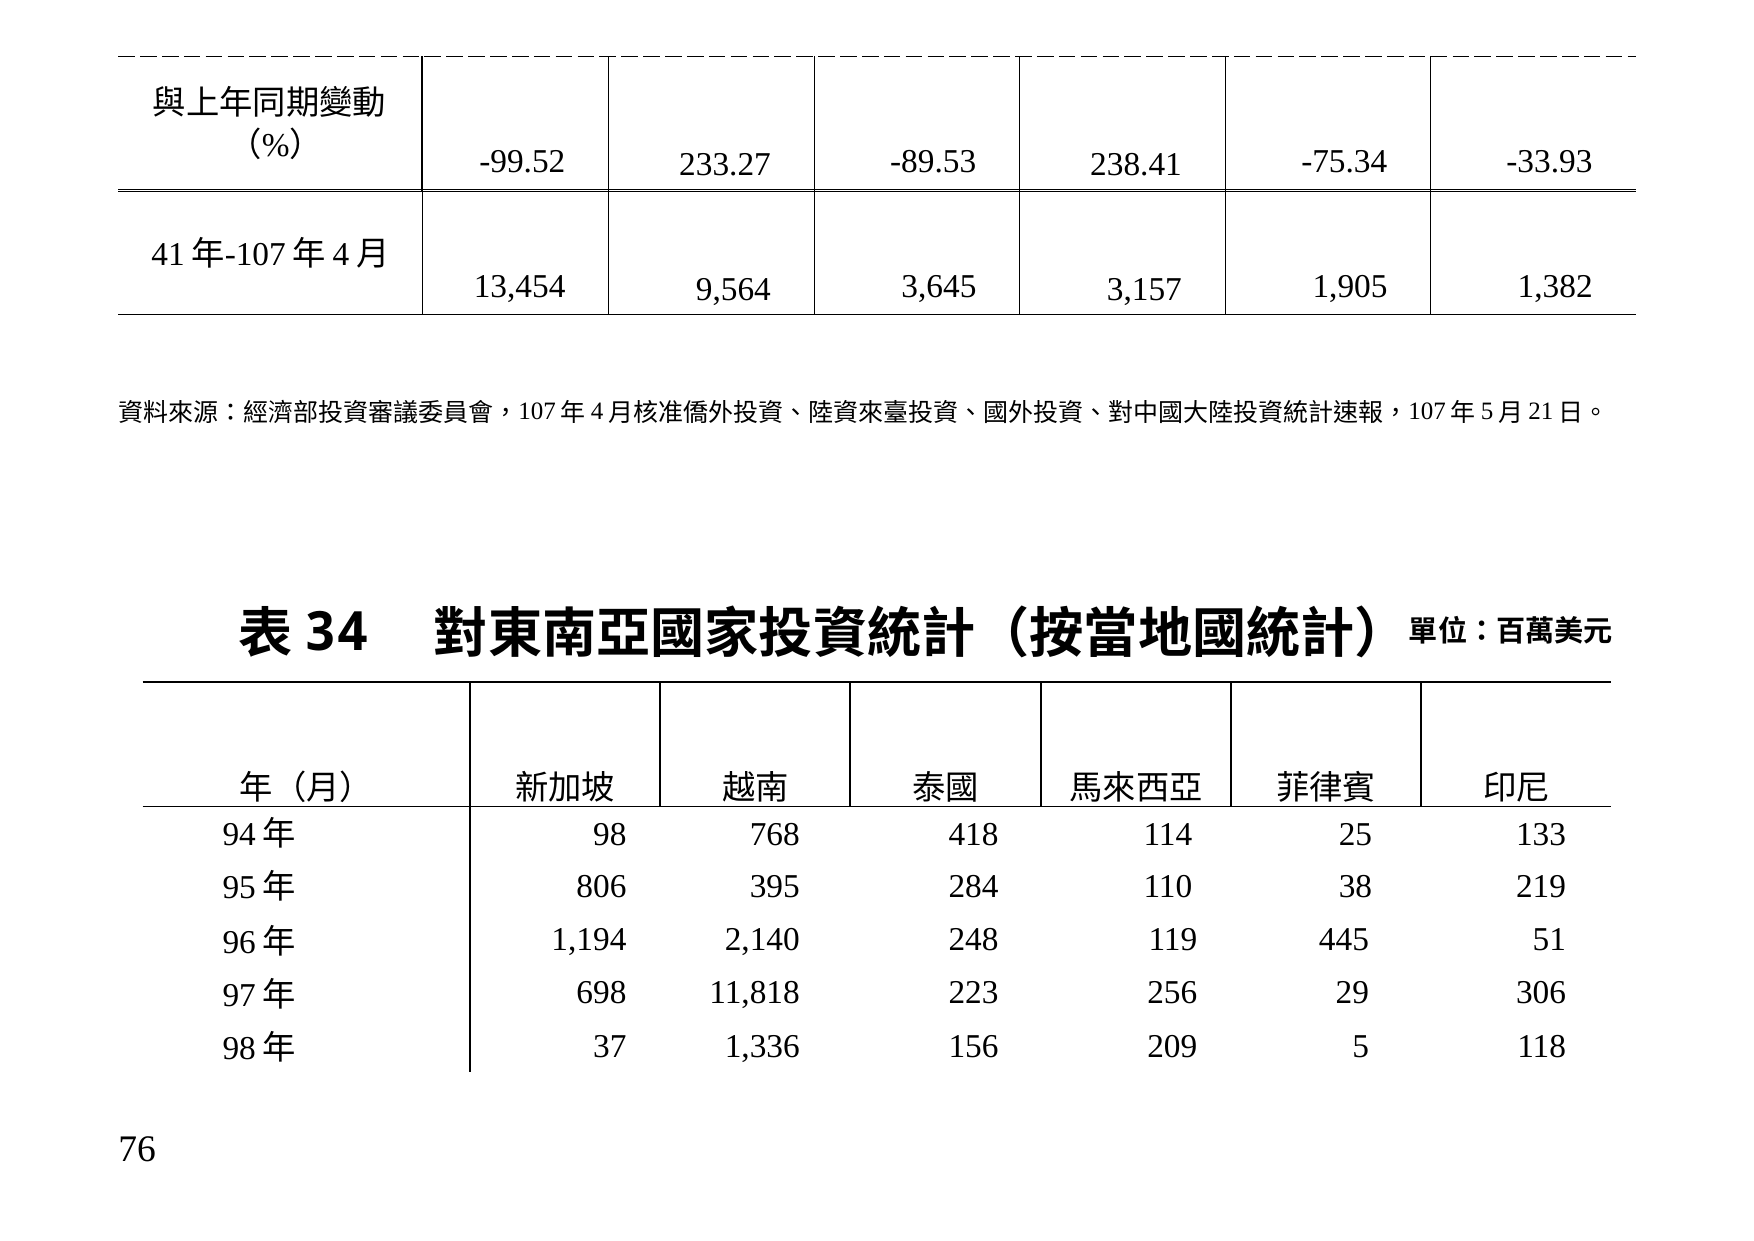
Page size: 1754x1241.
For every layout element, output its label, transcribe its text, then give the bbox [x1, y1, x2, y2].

table_header 馬來西亞 [1042, 683, 1230, 806]
table_cell 306 [1421, 965, 1611, 1018]
table_cell 118 [1421, 1019, 1611, 1072]
table_cell 110 [1041, 859, 1231, 912]
table_cell 2,140 [660, 912, 850, 965]
table_header 印尼 [1422, 683, 1611, 806]
table_cell 238.41 [1020, 56, 1225, 188]
table_cell 395 [660, 859, 850, 912]
table_cell 25 [1231, 807, 1421, 859]
text 資料來源：經濟部投資審議委員會，107年4月核准僑外投資、陸資來臺投資、國外投資、對中國大陸投資統計速報，107年5月21日。 [118, 368, 1683, 431]
table_cell 11,818 [660, 965, 850, 1018]
table_cell -75.34 [1226, 56, 1430, 188]
table_cell 256 [1041, 965, 1231, 1018]
table_cell 29 [1231, 965, 1421, 1018]
table_cell 1,382 [1431, 192, 1636, 313]
table_cell 233.27 [609, 56, 814, 188]
table_cell -89.53 [815, 56, 1019, 188]
table_cell 248 [850, 912, 1041, 965]
table_cell 98 [471, 807, 660, 859]
table_cell 114 [1041, 807, 1231, 859]
table_cell 445 [1231, 912, 1421, 965]
table_cell 156 [850, 1019, 1041, 1072]
table_header 越南 [661, 683, 849, 806]
table_cell 9,564 [609, 192, 814, 313]
table_cell 38 [1231, 859, 1421, 912]
table_cell 133 [1421, 807, 1611, 859]
table_header 年（月） [143, 683, 469, 806]
table_cell 98年 [143, 1019, 469, 1072]
table_cell 95年 [143, 859, 469, 912]
table_cell 209 [1041, 1019, 1231, 1072]
table_header 菲律賓 [1232, 683, 1420, 806]
table_cell 94年 [143, 807, 469, 859]
table_cell 51 [1421, 912, 1611, 965]
table_cell 37 [471, 1019, 660, 1072]
table_cell 119 [1041, 912, 1231, 965]
table_cell 418 [850, 807, 1041, 859]
table_cell -99.52 [423, 56, 608, 188]
table_cell 1,194 [471, 912, 660, 965]
table_cell 3,645 [815, 192, 1019, 313]
table_header 泰國 [851, 683, 1040, 806]
subtitle 表34 對東南亞國家投資統計（按當地國統計）單位：百萬美元 [118, 556, 1636, 681]
table_cell 96年 [143, 912, 469, 965]
table_cell 1,905 [1226, 192, 1430, 313]
table_cell 與上年同期變動（%） [118, 56, 421, 188]
table_cell -33.93 [1431, 56, 1636, 188]
table_cell 5 [1231, 1019, 1421, 1072]
table_cell 41年-107年4月 [118, 192, 422, 313]
table_cell 768 [660, 807, 850, 859]
table_cell 13,454 [423, 192, 608, 313]
table_cell 3,157 [1020, 192, 1225, 313]
table_cell 97年 [143, 965, 469, 1018]
table_cell 1,336 [660, 1019, 850, 1072]
table_cell 698 [471, 965, 660, 1018]
table_cell 223 [850, 965, 1041, 1018]
table_cell 219 [1421, 859, 1611, 912]
table_cell 806 [471, 859, 660, 912]
table_cell 284 [850, 859, 1041, 912]
table_header 新加坡 [471, 683, 659, 806]
